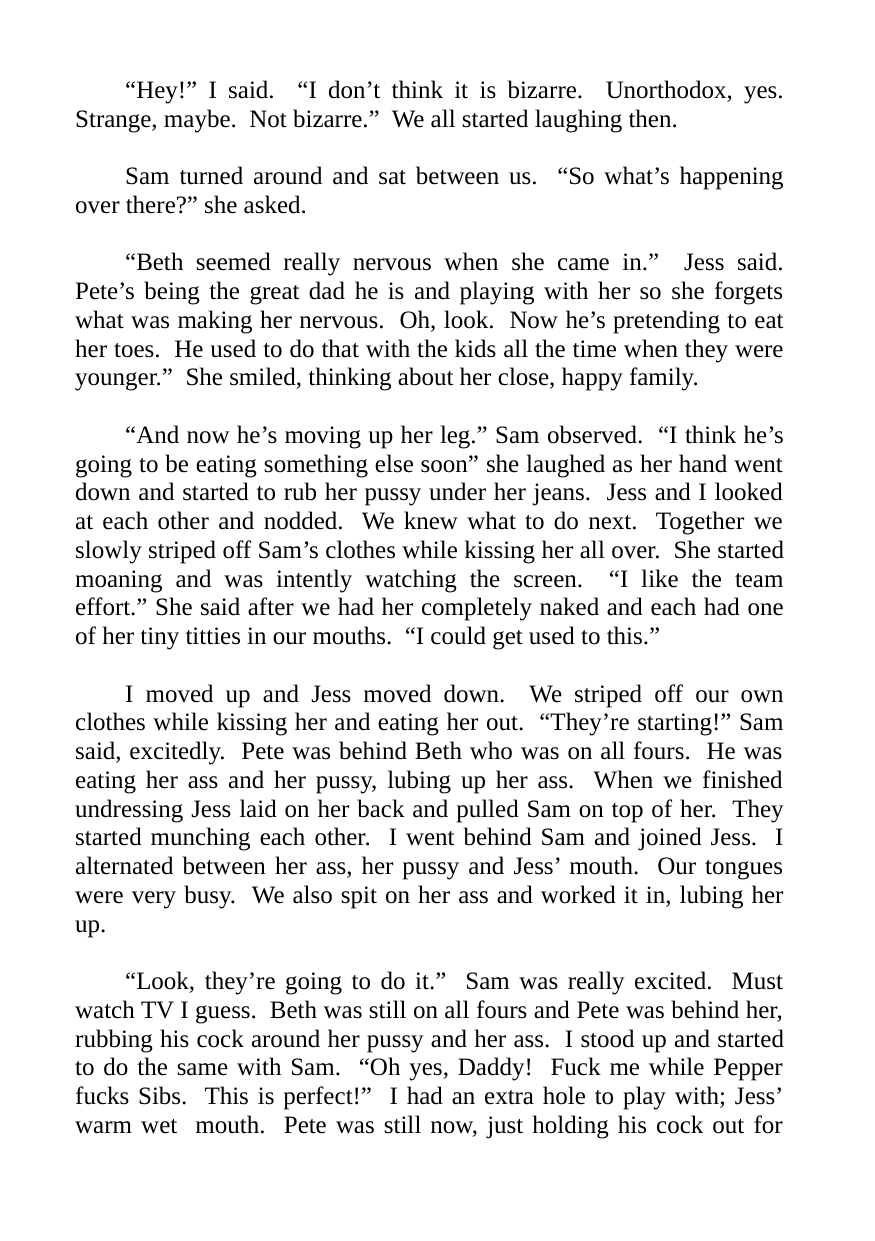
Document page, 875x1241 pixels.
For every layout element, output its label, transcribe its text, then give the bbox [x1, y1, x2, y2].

text “Beth seemed really nervous when she came in.” Jess said. Pete’s being the great dad he is and playing with her so she forgets what was making her nervous. Oh, look. Now he’s pretending to eat her toes. He used to do that with the kids all the time when they were younger.” She smiled, thinking about her close, happy family. [75, 247, 784, 391]
text “Hey!” I said. “I don’t think it is bizarre. Unorthodox, yes. Strange, maybe. Not bizarre.” We all started laughing then. [75, 75, 784, 132]
text Sam turned around and sat between us. “So what’s happening over there?” she asked. [75, 161, 784, 219]
text I moved up and Jess moved down. We striped off our own clothes while kissing her and eating her out. “They’re starting!” Sam said, excitedly. Pete was behind Beth who was on all fours. He was eating her ass and her pussy, lubing up her ass. When we finished undressing Jess laid on her back and pulled Sam on top of her. They started munching each other. I went behind Sam and joined Jess. I alternated between her ass, her pussy and Jess’ mouth. Our tongues were very busy. We also spit on her ass and worked it in, lubing her up. [75, 679, 784, 937]
text “And now he’s moving up her leg.” Sam observed. “I think he’s going to be eating something else soon” she laughed as her hand went down and started to rub her pussy under her jeans. Jess and I looked at each other and nodded. We knew what to do next. Together we slowly striped off Sam’s clothes while kissing her all over. She started moaning and was intently watching the screen. “I like the team effort.” She said after we had her completely naked and each had one of her tiny titties in our mouths. “I could get used to this.” [75, 420, 784, 650]
text “Look, they’re going to do it.” Sam was really excited. Must watch TV I guess. Beth was still on all fours and Pete was behind her, rubbing his cock around her pussy and her ass. I stood up and started to do the same with Sam. “Oh yes, Daddy! Fuck me while Pepper fucks Sibs. This is perfect!” I had an extra hole to play with; Jess’ warm wet mouth. Pete was still now, just holding his cock out for [75, 966, 784, 1139]
